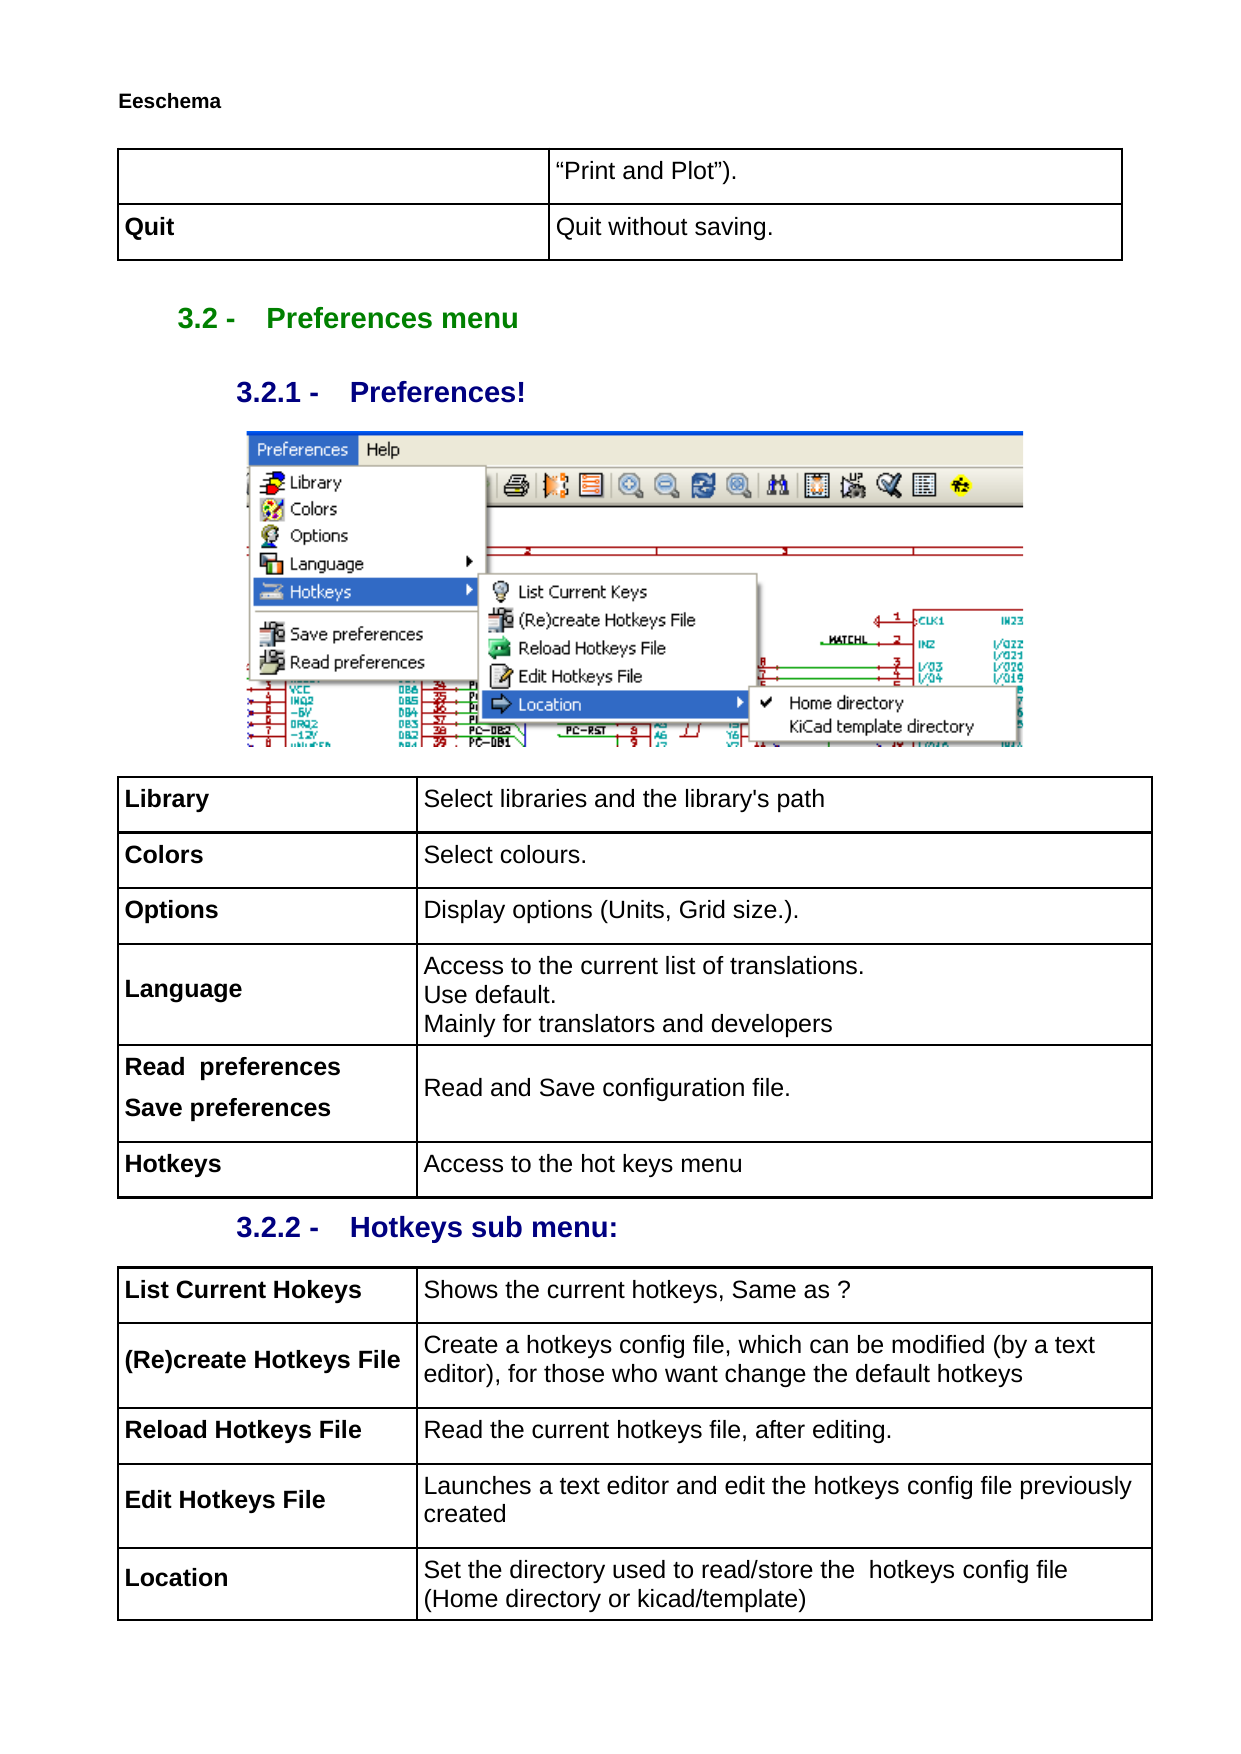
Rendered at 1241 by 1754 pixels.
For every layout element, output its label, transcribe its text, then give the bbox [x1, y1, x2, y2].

table_cell Read preferences Save preferences [119, 1046, 416, 1141]
table_cell Read and Save configuration file. [418, 1046, 1151, 1141]
table_cell Colors [119, 834, 416, 887]
table_cell Set the directory used to read/store the hotkeys config file (Home directory or kicad/template) [418, 1549, 1151, 1619]
table_cell Quit [119, 205, 548, 259]
table_cell Location [119, 1549, 416, 1619]
table_cell Edit Hotkeys File [119, 1465, 416, 1547]
table_cell Quit without saving. [550, 205, 1121, 259]
picture [246, 431, 1024, 747]
table_cell Access to the hot keys menu [418, 1143, 1151, 1196]
table_header Select libraries and the library's path [418, 778, 1151, 831]
table_cell Language [119, 945, 416, 1044]
table_cell Select colours. [418, 834, 1151, 887]
table_cell Create a hotkeys config file, which can be modified (by a text editor), for those who want change the default hotkeys [418, 1324, 1151, 1407]
table_cell Access to the current list of translations. Use default. Mainly for translators and developers [418, 945, 1151, 1044]
subtitle Preferences menu [177, 302, 1152, 335]
table_header List Current Hokeys [119, 1269, 416, 1322]
subtitle Preferences! [236, 375, 1152, 409]
table_cell Display options (Units, Grid size.). [418, 889, 1151, 943]
table_cell “Print and Plot”). [550, 150, 1121, 203]
table_cell Launches a text editor and edit the hotkeys config file previously created [418, 1465, 1151, 1547]
subtitle Hotkeys sub menu: [236, 1210, 1152, 1244]
table_cell Reload Hotkeys File [119, 1409, 416, 1462]
table_cell Options [119, 889, 416, 943]
table_cell (Re)create Hotkeys File [119, 1324, 416, 1407]
table_cell [119, 150, 548, 203]
table_header Shows the current hotkeys, Same as ? [418, 1269, 1151, 1322]
table_cell Hotkeys [119, 1143, 416, 1196]
table_header Library [119, 778, 416, 831]
table_cell Read the current hotkeys file, after editing. [418, 1409, 1151, 1462]
